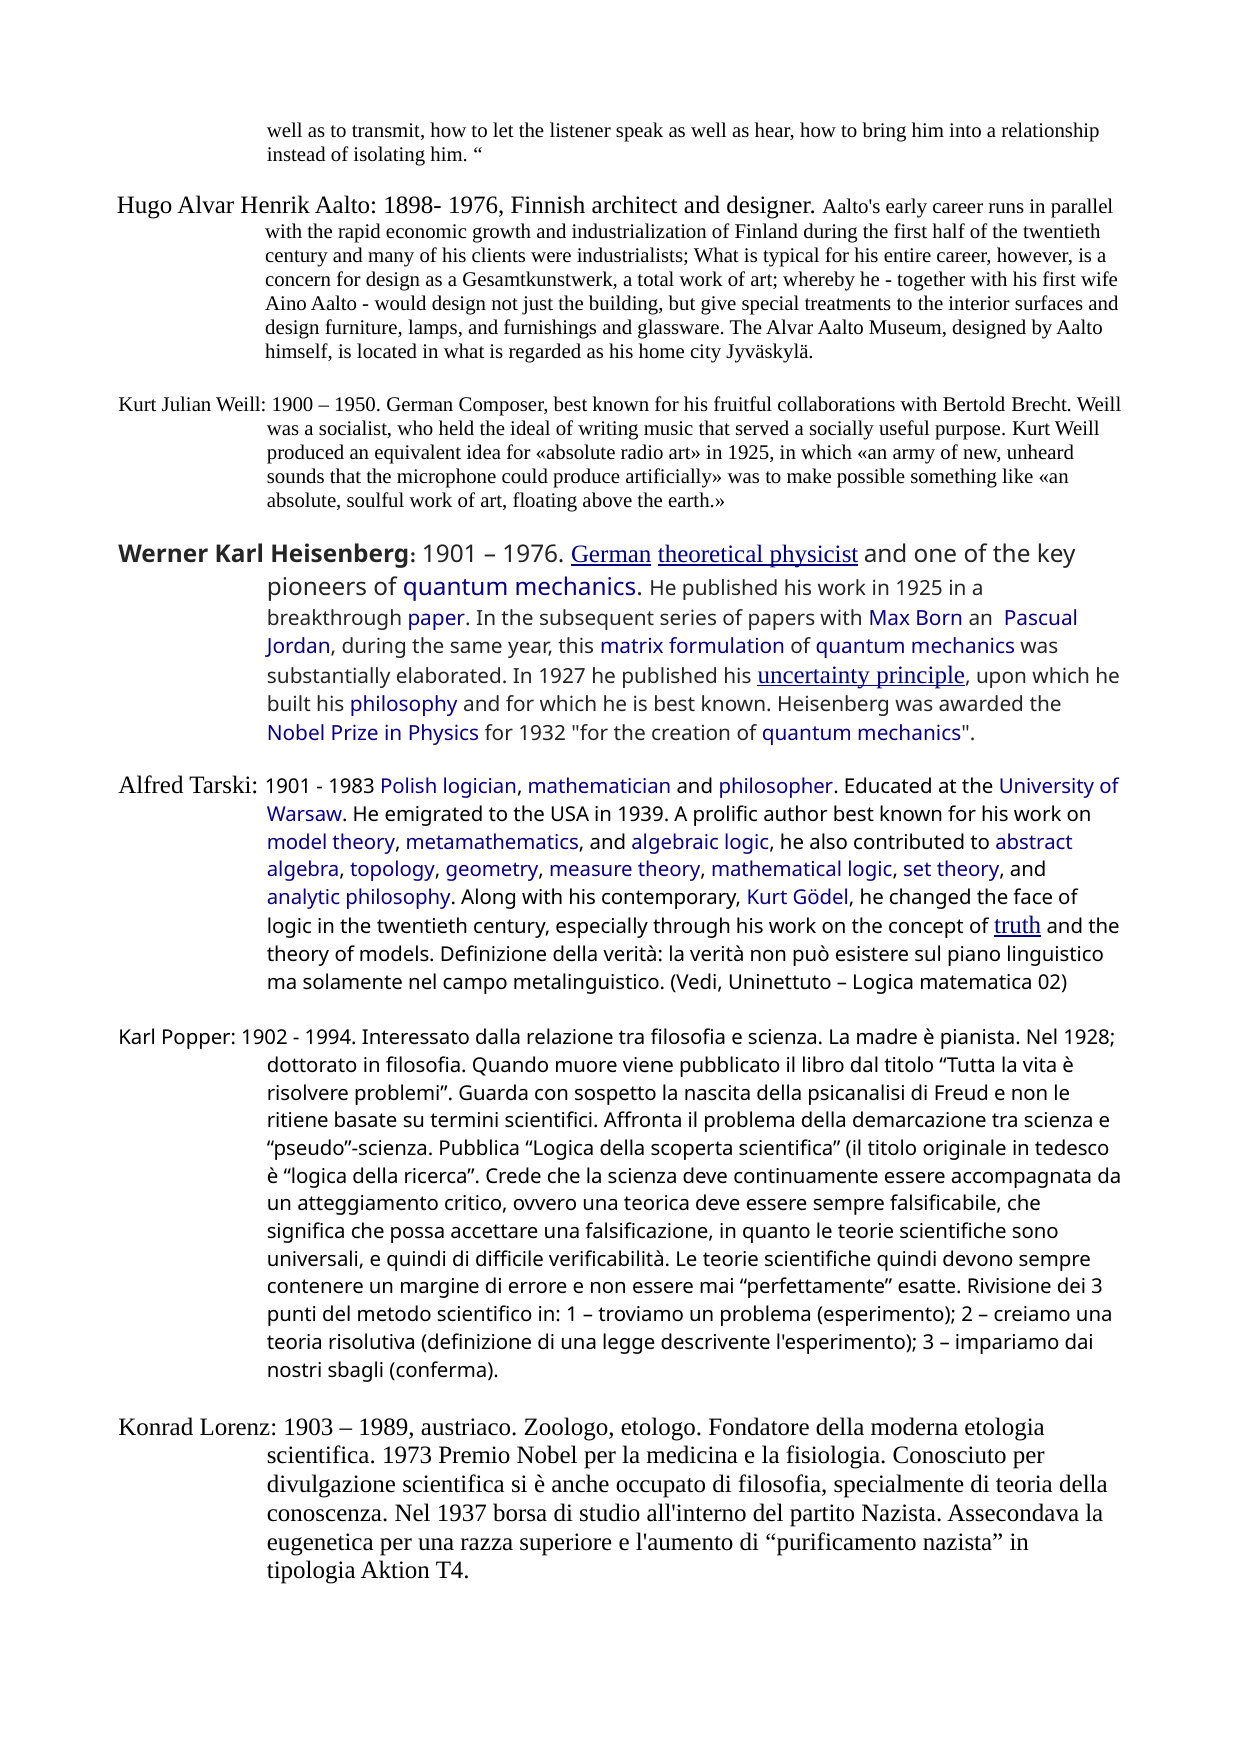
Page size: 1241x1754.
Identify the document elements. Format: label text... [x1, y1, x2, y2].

text Hugo Alvar Henrik Aalto: 1898- 1976, Finnish architect and designer. Aalto's early career runs in parallel with the rapid economic growth and industrialization of Finland during the first half of the twentieth century and many of his clients were industrialists; What is typical for his entire career, however, is a concern for design as a Gesamtkunstwerk, a total work of art; whereby he - together with his first wife Aino Aalto - would design not just the building, but give special treatments to the interior surfaces and design furniture, lamps, and furnishings and glassware. The Alvar Aalto Museum, designed by Aalto himself, is located in what is regarded as his home city Jyväskylä. [117, 190, 1122, 363]
text well as to transmit, how to let the listener speak as well as hear, how to bring him into a relationship instead of isolating him. “ [118, 118, 1122, 166]
text Werner Karl Heisenberg: 1901 – 1976. German theoretical physicist and one of the key pioneers of quantum mechanics. He published his work in 1925 in a breakthrough paper. In the subsequent series of papers with Max Born an Pascual Jordan, during the same year, this matrix formulation of quantum mechanics was substantially elaborated. In 1927 he published his uncertainty principle, upon which he built his philosophy and for which he is best known. Heisenberg was awarded the Nobel Prize in Physics for 1932 "for the creation of quantum mechanics". [118, 537, 1122, 746]
text Konrad Lorenz: 1903 – 1989, austriaco. Zoologo, etologo. Fondatore della moderna etologia scientifica. 1973 Premio Nobel per la medicina e la fisiologia. Conosciuto per divulgazione scientifica si è anche occupato di filosofia, specialmente di teoria della conoscenza. Nel 1937 borsa di studio all'interno del partito Nazista. Assecondava la eugenetica per una razza superiore e l'aumento di “purificamento nazista” in tipologia Aktion T4. [118, 1412, 1122, 1584]
text Karl Popper: 1902 - 1994. Interessato dalla relazione tra filosofia e scienza. La madre è pianista. Nel 1928; dottorato in filosofia. Quando muore viene pubblicato il libro dal titolo “Tutta la vita è risolvere problemi”. Guarda con sospetto la nascita della psicanalisi di Freud e non le ritiene basate su termini scientifici. Affronta il problema della demarcazione tra scienza e “pseudo”-scienza. Pubblica “Logica della scoperta scientifica” (il titolo originale in tedesco è “logica della ricerca”. Crede che la scienza deve continuamente essere accompagnata da un atteggiamento critico, ovvero una teorica deve essere sempre falsificabile, che significa che possa accettare una falsificazione, in quanto le teorie scientifiche sono universali, e quindi di difficile verificabilità. Le teorie scientifiche quindi devono sempre contenere un margine di errore e non essere mai “perfettamente” esatte. Rivisione dei 3 punti del metodo scientifico in: 1 – troviamo un problema (esperimento); 2 – creiamo una teoria risolutiva (definizione di una legge descrivente l'esperimento); 3 – impariamo dai nostri sbagli (conferma). [118, 1023, 1122, 1383]
text Kurt Julian Weill: 1900 – 1950. German Composer, best known for his fruitful collaborations with Bertold Brecht. Weill was a socialist, who held the ideal of writing music that served a socially useful purpose. Kurt Weill produced an equivalent idea for «absolute radio art» in 1925, in which «an army of new, unheard sounds that the microphone could produce artificially» was to make possible something like «an absolute, soulful work of art, floating above the earth.» [118, 392, 1122, 512]
text Alfred Tarski: 1901 - 1983 Polish logician, mathematician and philosopher. Educated at the University of Warsaw. He emigrated to the USA in 1939. A prolific author best known for his work on model theory, metamathematics, and algebraic logic, he also contributed to abstract algebra, topology, geometry, measure theory, mathematical logic, set theory, and analytic philosophy. Along with his contemporary, Kurt Gödel, he changed the face of logic in the twentieth century, especially through his work on the concept of truth and the theory of models. Definizione della verità: la verità non può esistere sul piano linguistico ma solamente nel campo metalinguistico. (Vedi, Uninettuto – Logica matematica 02) [118, 770, 1122, 995]
